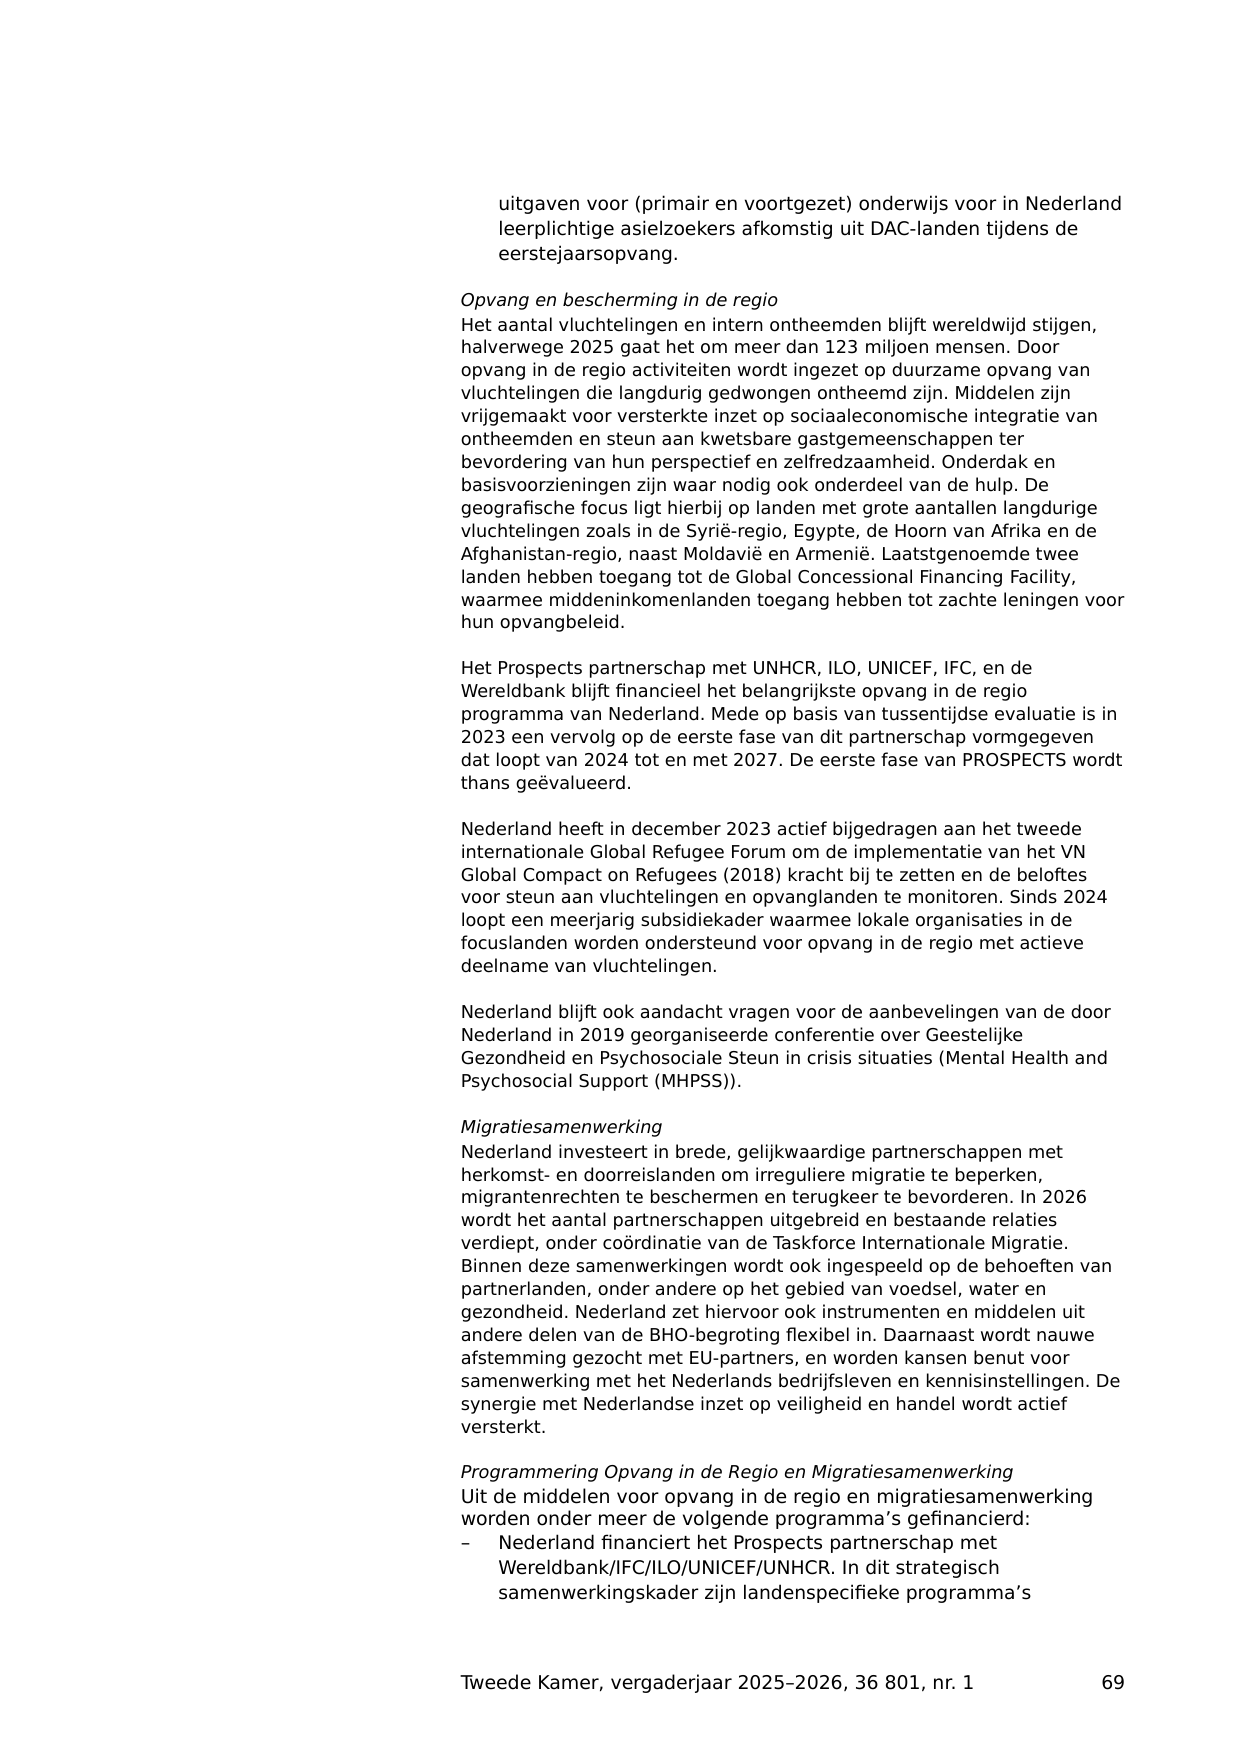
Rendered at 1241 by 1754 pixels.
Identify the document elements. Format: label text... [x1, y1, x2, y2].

list uitgaven voor (primair en voortgezet) onderwĳs voor in Nederland leerplichtige asielzoekers afkomstig uit DAC-landen tĳdens de eerstejaarsopvang. [461, 191, 1125, 266]
text Het Prospects partnerschap met UNHCR, ILO, UNICEF, IFC, en de Wereldbank blijft financieel het belangrĳkste opvang in de regio programma van Nederland. Mede op basis van tussentĳdse evaluatie is in 2023 een vervolg op de eerste fase van dit partnerschap vormgegeven dat loopt van 2024 tot en met 2027. De eerste fase van PROSPECTS wordt thans geëvalueerd. [461, 656, 1125, 794]
text Nederland heeft in december 2023 actief bĳgedragen aan het tweede internationale Global Refugee Forum om de implementatie van het VN Global Compact on Refugees (2018) kracht bĳ te zetten en de beloftes voor steun aan vluchtelingen en opvanglanden te monitoren. Sinds 2024 loopt een meerjarig subsidiekader waarmee lokale organisaties in de focuslanden worden ondersteund voor opvang in de regio met actieve deelname van vluchtelingen. [461, 817, 1125, 977]
text Nederland blijft ook aandacht vragen voor de aanbevelingen van de door Nederland in 2019 georganiseerde conferentie over Geestelĳke Gezondheid en Psychosociale Steun in crisis situaties (Mental Health and Psychosocial Support (MHPSS)). [461, 1000, 1125, 1092]
text Migratiesamenwerking [461, 1115, 1125, 1138]
text Uit de middelen voor opvang in de regio en migratiesamenwerking worden onder meer de volgende programma’s gefinancierd: [461, 1486, 1125, 1529]
list Nederland financiert het Prospects partnerschap met Wereldbank/IFC/ILO/UNICEF/UNHCR. In dit strategisch samenwerkingskader zijn landenspecifieke programma’s [461, 1529, 1125, 1604]
text Nederland investeert in brede, gelijkwaardige partnerschappen met herkomst- en doorreislanden om irreguliere migratie te beperken, migrantenrechten te beschermen en terugkeer te bevorderen. In 2026 wordt het aantal partnerschappen uitgebreid en bestaande relaties verdiept, onder coördinatie van de Taskforce Internationale Migratie. Binnen deze samenwerkingen wordt ook ingespeeld op de behoeften van partnerlanden, onder andere op het gebied van voedsel, water en gezondheid. Nederland zet hiervoor ook instrumenten en middelen uit andere delen van de BHO-begroting flexibel in. Daarnaast wordt nauwe afstemming gezocht met EU-partners, en worden kansen benut voor samenwerking met het Nederlands bedrijfsleven en kennisinstellingen. De synergie met Nederlandse inzet op veiligheid en handel wordt actief versterkt. [461, 1140, 1125, 1438]
text Het aantal vluchtelingen en intern ontheemden blijft wereldwijd stĳgen, halverwege 2025 gaat het om meer dan 123 miljoen mensen. Door opvang in de regio activiteiten wordt ingezet op duurzame opvang van vluchtelingen die langdurig gedwongen ontheemd zĳn. Middelen zijn vrĳgemaakt voor versterkte inzet op sociaaleconomische integratie van ontheemden en steun aan kwetsbare gastgemeenschappen ter bevordering van hun perspectief en zelfredzaamheid. Onderdak en basisvoorzieningen zijn waar nodig ook onderdeel van de hulp. De geografische focus ligt hierbij op landen met grote aantallen langdurige vluchtelingen zoals in de Syrië-regio, Egypte, de Hoorn van Afrika en de Afghanistan-regio, naast Moldavië en Armenië. Laatstgenoemde twee landen hebben toegang tot de Global Concessional Financing Facility, waarmee middeninkomenlanden toegang hebben tot zachte leningen voor hun opvangbeleid. [461, 313, 1125, 633]
text Programmering Opvang in de Regio en Migratiesamenwerking [461, 1461, 1125, 1483]
text Opvang en bescherming in de regio [461, 288, 1125, 311]
